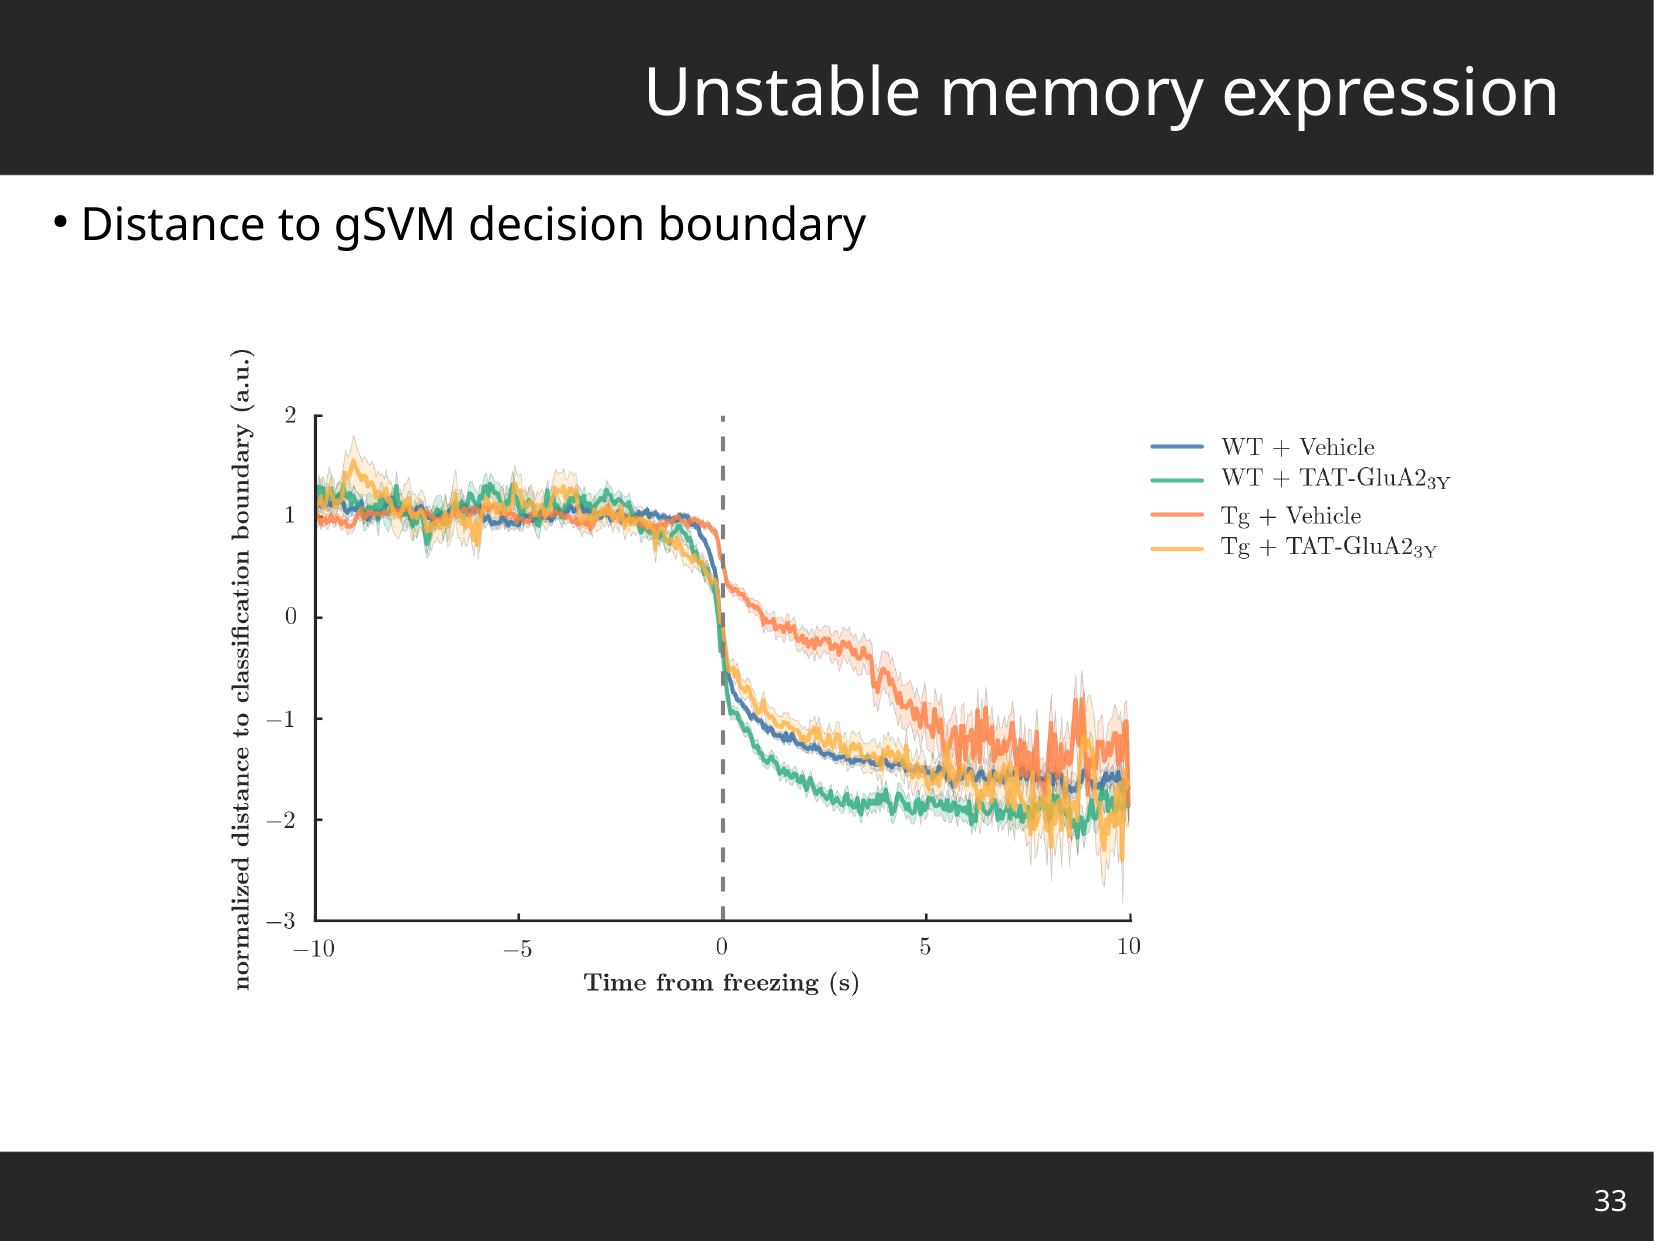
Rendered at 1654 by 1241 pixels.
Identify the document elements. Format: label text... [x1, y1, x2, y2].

text_box Unstable memory expression [88, 36, 1577, 134]
picture [0, 0, 1654, 1241]
text_box Distance to gSVM decision boundary [37, 183, 1654, 617]
